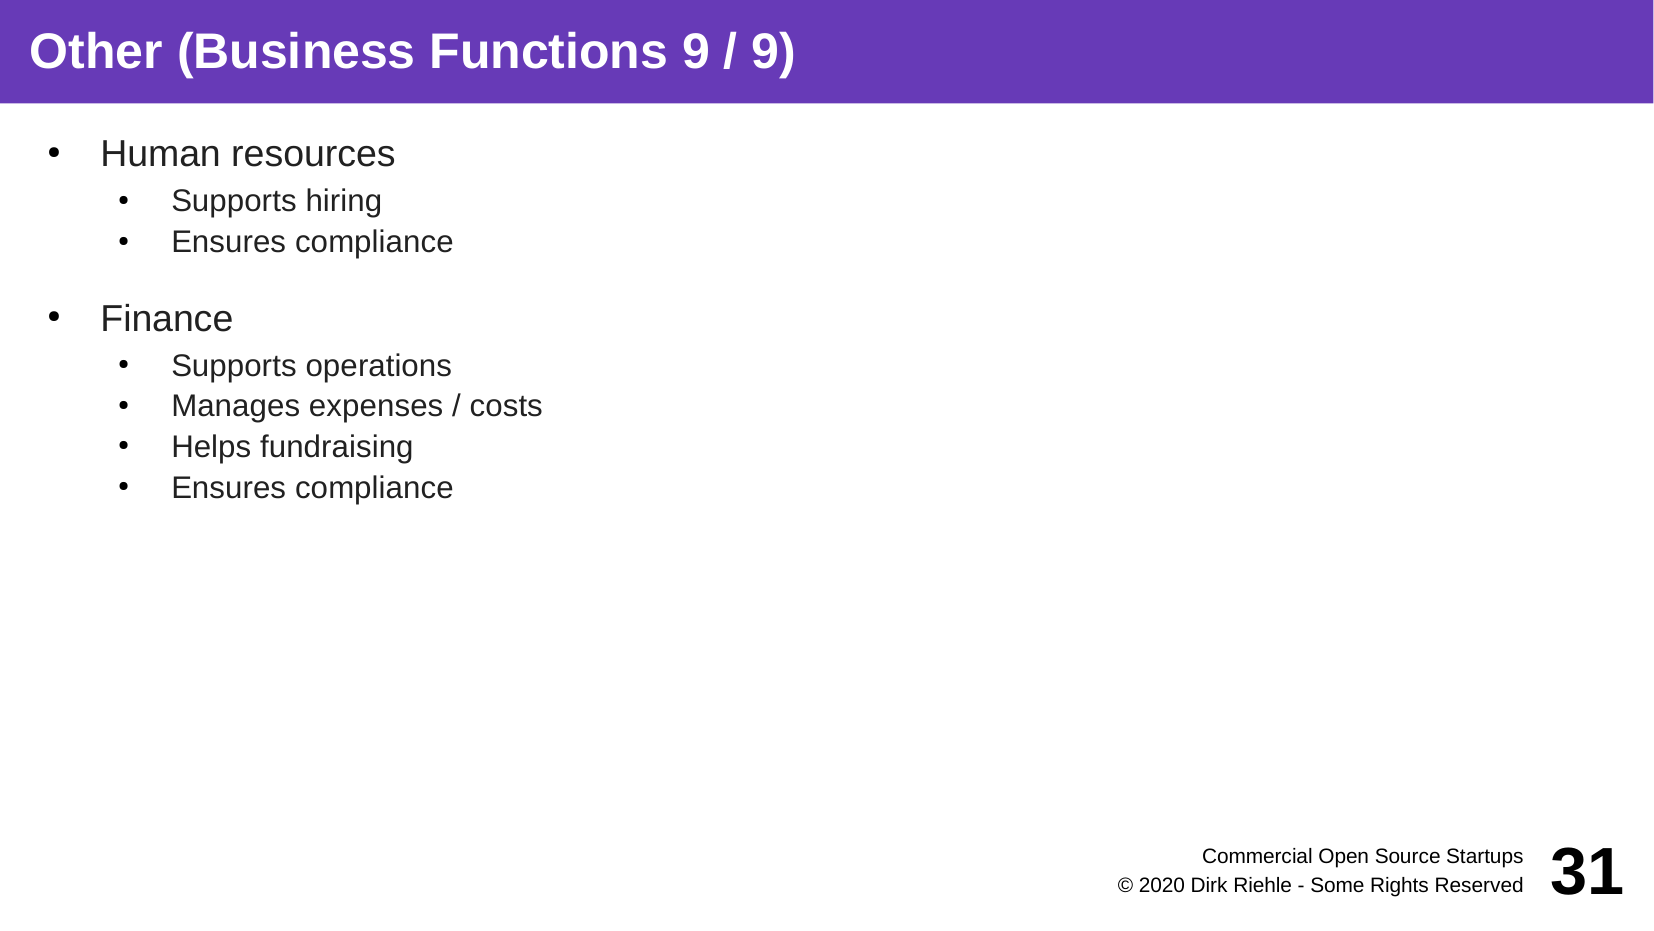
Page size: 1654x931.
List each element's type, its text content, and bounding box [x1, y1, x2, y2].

list Human resources Supports hiring Ensures compliance Finance Supports operations Manages expenses / costs Helps fundraising Ensures compliance [29, 132, 1625, 813]
title Other (Business Functions 9 / 9) [0, 0, 1654, 104]
